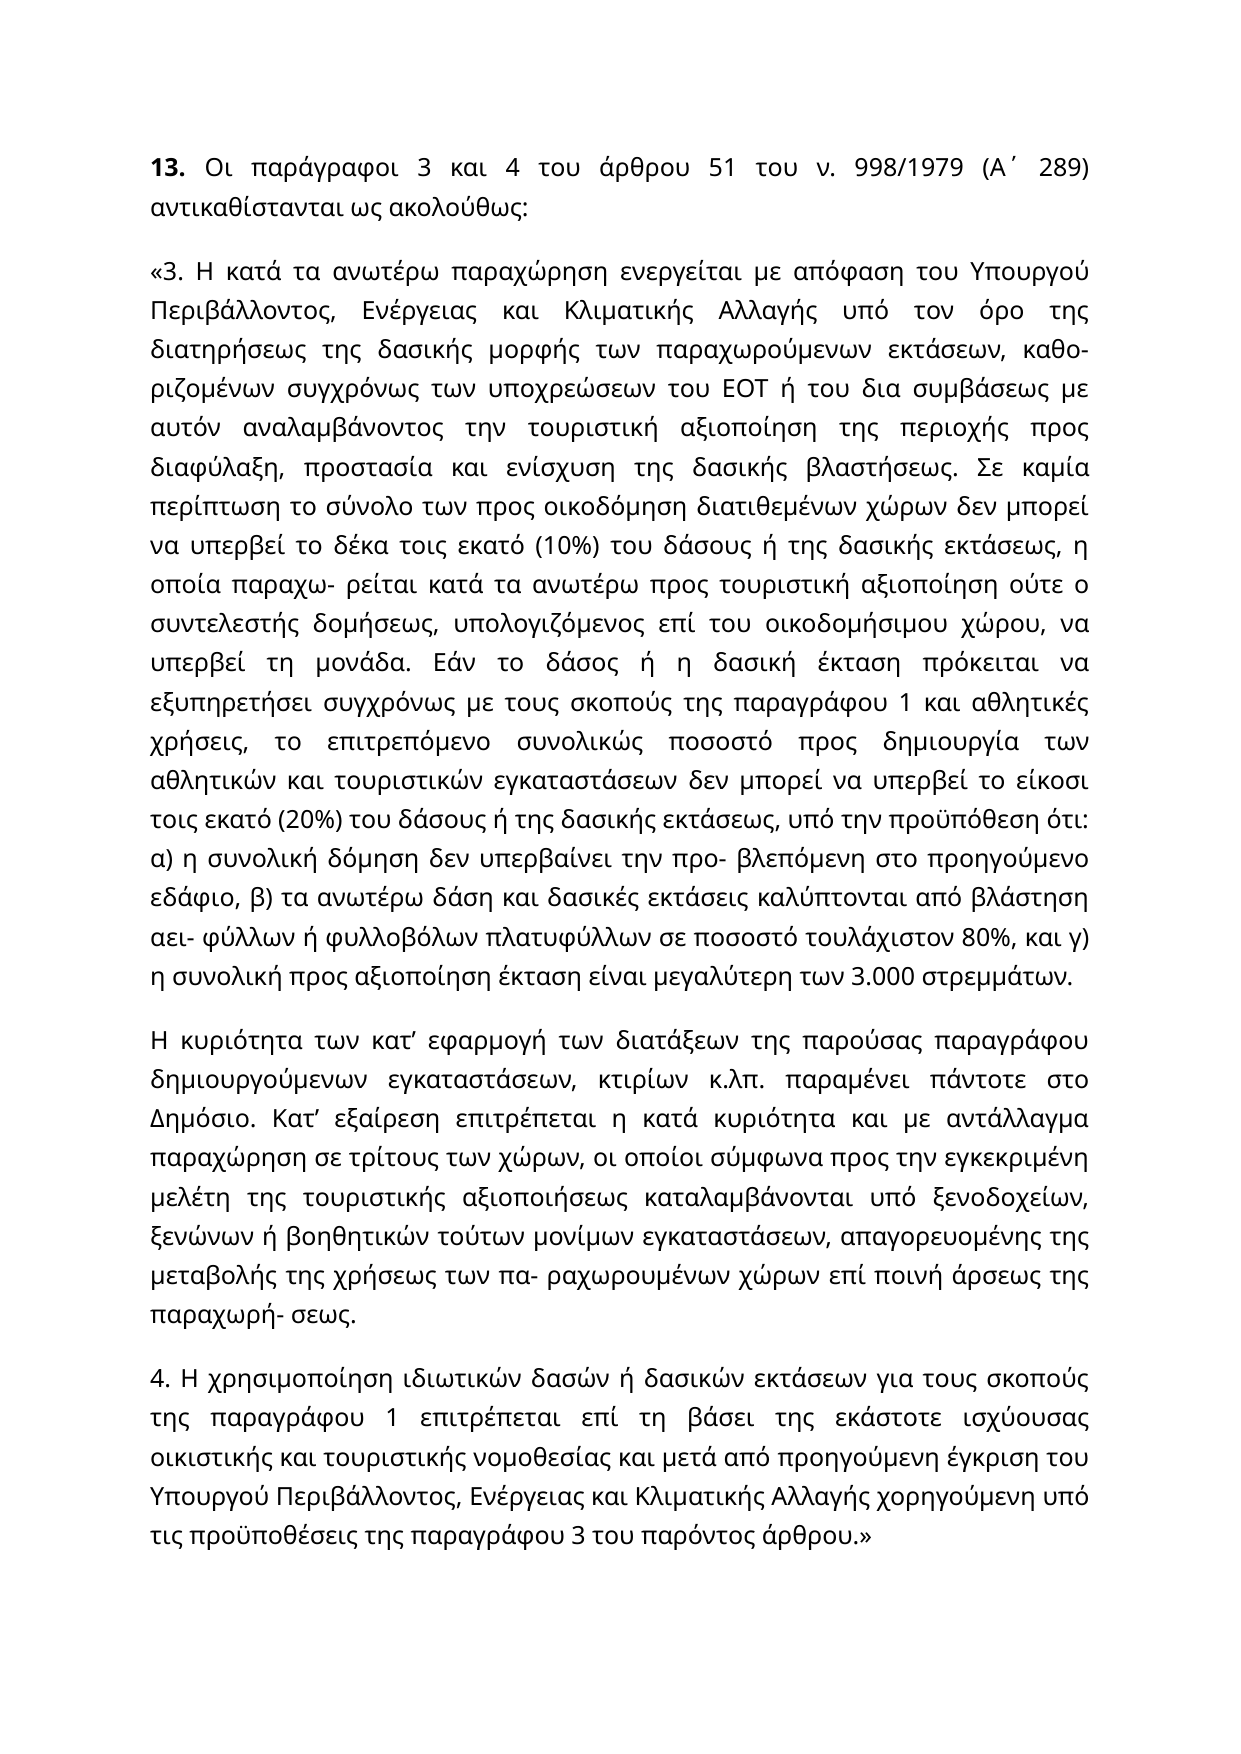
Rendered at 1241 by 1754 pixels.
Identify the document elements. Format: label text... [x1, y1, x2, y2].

text Η κυριότητα των κατ’ εφαρμογή των διατάξεων της παρούσας παραγράφου δημιουργούμενων εγκαταστάσεων, κτιρίων κ.λπ. παραμένει πάντοτε στο Δημόσιο. Κατ’ εξαίρεση επιτρέπεται η κατά κυριότητα και με αντάλλαγμα παραχώρηση σε τρίτους των χώρων, οι οποίοι σύμφωνα προς την εγκεκριμένη μελέτη της τουριστικής αξιοποιήσεως καταλαμβάνονται υπό ξενοδοχείων, ξενώνων ή βοηθητικών τούτων μονίμων εγκαταστάσεων, απαγορευομένης της μεταβολής της χρήσεως των πα- ραχωρουμένων χώρων επί ποινή άρσεως της παραχωρή- σεως. [150, 1022, 1090, 1331]
text 13. Οι παράγραφοι 3 και 4 του άρθρου 51 του ν. 998/1979 (Α΄ 289) αντικαθίστανται ως ακολούθως: [150, 150, 1090, 223]
text 4. Η χρησιμοποίηση ιδιωτικών δασών ή δασικών εκτάσεων για τους σκοπούς της παραγράφου 1 επιτρέπεται επί τη βάσει της εκάστοτε ισχύουσας οικιστικής και τουριστικής νομοθεσίας και μετά από προηγούμενη έγκριση του Υπουργού Περιβάλλοντος, Ενέργειας και Κλιματικής Αλλαγής χορηγούμενη υπό τις προϋποθέσεις της παραγράφου 3 του παρόντος άρθρου.» [150, 1361, 1090, 1552]
text «3. Η κατά τα ανωτέρω παραχώρηση ενεργείται με απόφαση του Υπουργού Περιβάλλοντος, Ενέργειας και Κλιματικής Αλλαγής υπό τον όρο της διατηρήσεως της δασικής μορφής των παραχωρούμενων εκτάσεων, καθο- ριζομένων συγχρόνως των υποχρεώσεων του EOT ή του δια συμβάσεως με αυτόν αναλαμβάνοντος την τουριστική αξιοποίηση της περιοχής προς διαφύλαξη, προστασία και ενίσχυση της δασικής βλαστήσεως. Σε καμία περίπτωση το σύνολο των προς οικοδόμηση διατιθεμένων χώρων δεν μπορεί να υπερβεί το δέκα τοις εκατό (10%) του δάσους ή της δασικής εκτάσεως, η οποία παραχω- ρείται κατά τα ανωτέρω προς τουριστική αξιοποίηση ούτε ο συντελεστής δομήσεως, υπολογιζόμενος επί του οικοδομήσιμου χώρου, να υπερβεί τη μονάδα. Εάν το δάσος ή η δασική έκταση πρόκειται να εξυπηρετήσει συγχρόνως με τους σκοπούς της παραγράφου 1 και αθλητικές χρήσεις, το επιτρεπόμενο συνολικώς ποσοστό προς δημιουργία των αθλητικών και τουριστικών εγκαταστάσεων δεν μπορεί να υπερβεί το είκοσι τοις εκατό (20%) του δάσους ή της δασικής εκτάσεως, υπό την προϋπόθεση ότι: α) η συνολική δόμηση δεν υπερβαίνει την προ- βλεπόμενη στο προηγούμενο εδάφιο, β) τα ανωτέρω δάση και δασικές εκτάσεις καλύπτονται από βλάστηση αει- φύλλων ή φυλλοβόλων πλατυφύλλων σε ποσοστό τουλάχιστον 80%, και γ) η συνολική προς αξιοποίηση έκταση είναι μεγαλύτερη των 3.000 στρεμμάτων. [150, 253, 1090, 992]
